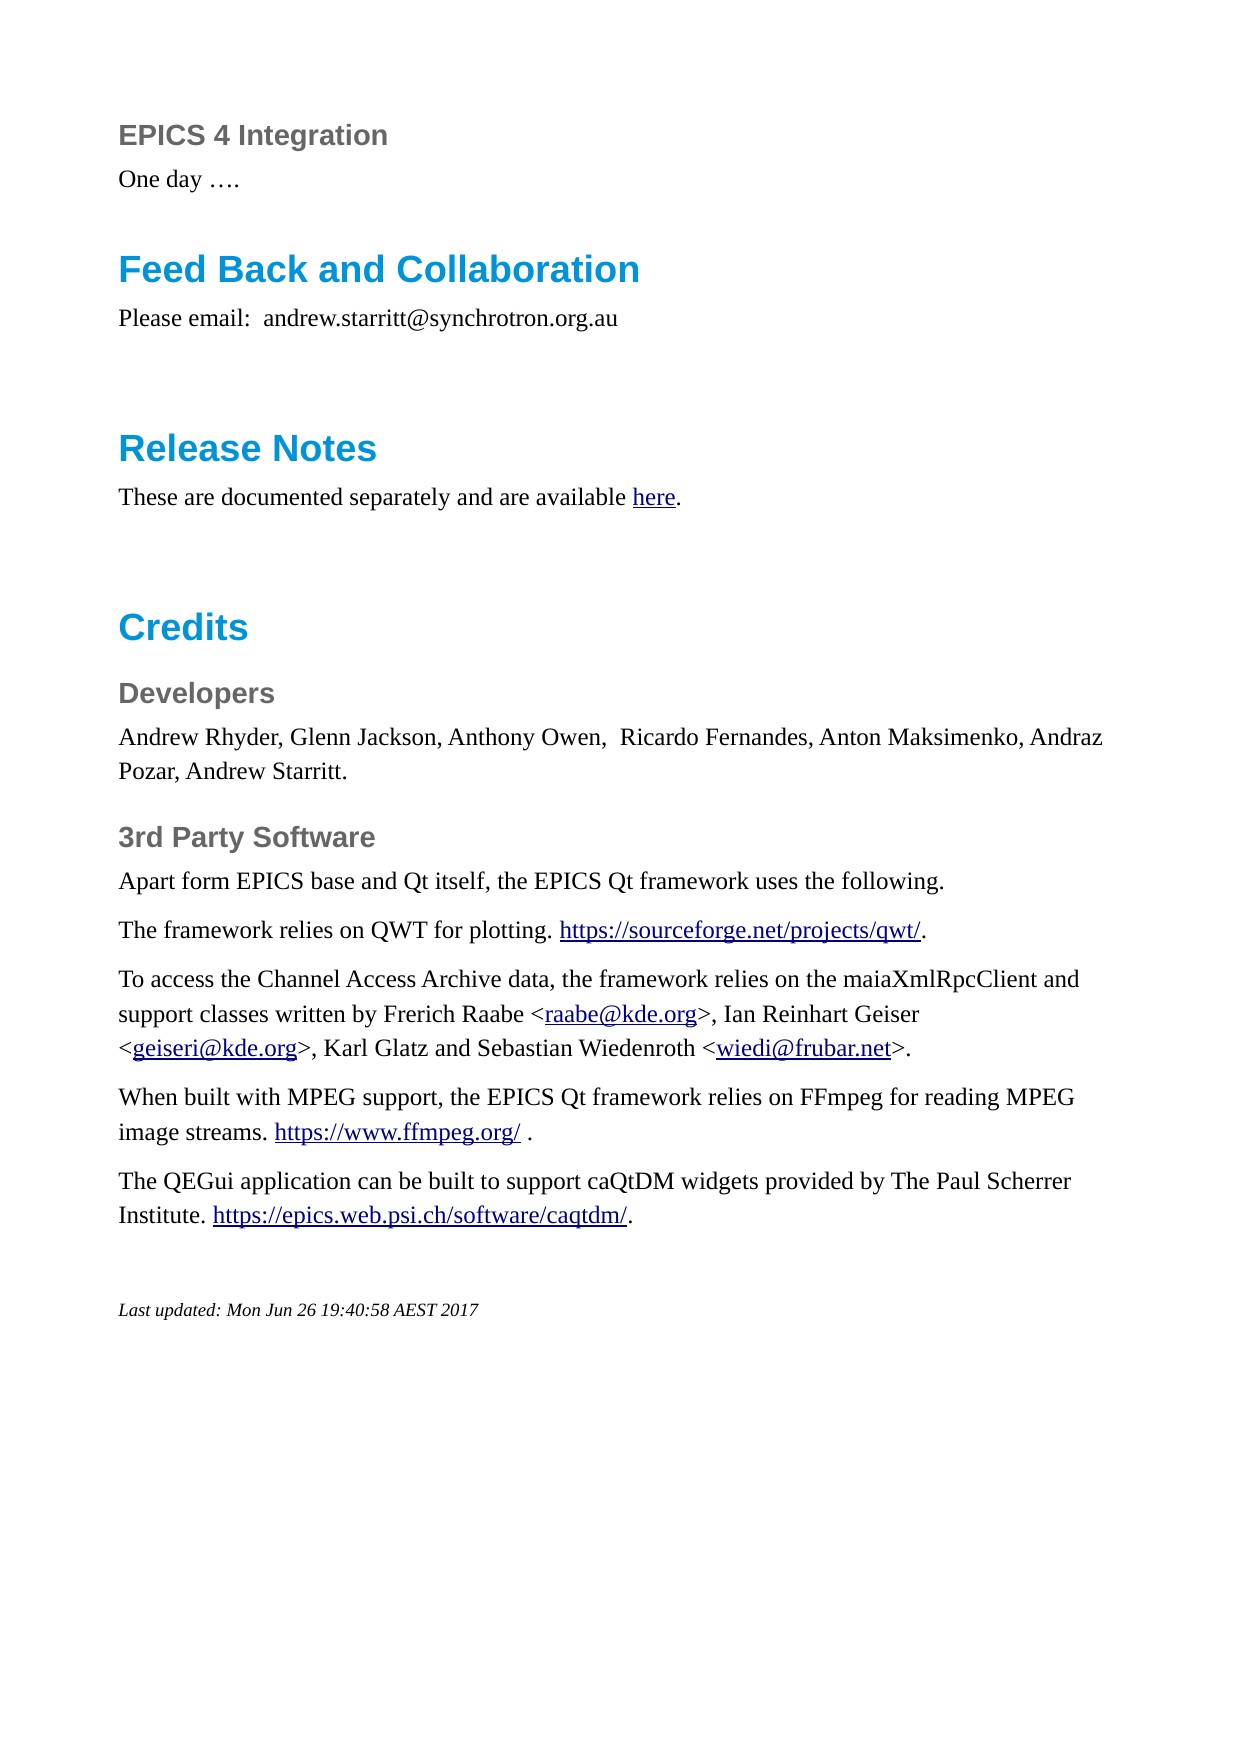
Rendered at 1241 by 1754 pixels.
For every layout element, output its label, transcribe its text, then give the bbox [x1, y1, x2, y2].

text Andrew Rhyder, Glenn Jackson, Anthony Owen, Ricardo Fernandes, Anton Maksimenko, Andraz Pozar, Andrew Starritt. [118, 722, 1122, 785]
subtitle Developers [118, 676, 1122, 709]
text One day …. [118, 164, 1122, 193]
subtitle 3rd Party Software [118, 820, 1122, 854]
text The QEGui application can be built to support caQtDM widgets provided by The Paul Scherrer Institute. https://epics.web.psi.ch/software/caqtdm/. [118, 1166, 1122, 1229]
text These are documented separately and are available here. [118, 482, 1122, 511]
subtitle EPICS 4 Integration [118, 118, 1122, 152]
subtitle Credits [118, 605, 1122, 649]
text To access the Channel Access Archive data, the framework relies on the maiaXmlRpcClient and support classes written by Frerich Raabe <raabe@kde.org>, Ian Reinhart Geiser <geiseri@kde.org>, Karl Glatz and Sebastian Wiedenroth <wiedi@frubar.net>. [118, 964, 1122, 1062]
subtitle Feed Back and Collaboration [118, 247, 1122, 290]
text Please email: andrew.starritt@synchrotron.org.au [118, 303, 1122, 332]
text The framework relies on QWT for plotting. https://sourceforge.net/projects/qwt/. [118, 915, 1122, 944]
text When built with MPEG support, the EPICS Qt framework relies on FFmpeg for reading MPEG image streams. https://www.ffmpeg.org/ . [118, 1082, 1122, 1146]
text Last updated: Mon Jun 26 19:40:58 AEST 2017 [118, 1298, 1122, 1320]
subtitle Release Notes [118, 426, 1122, 469]
text Apart form EPICS base and Qt itself, the EPICS Qt framework uses the following. [118, 866, 1122, 895]
